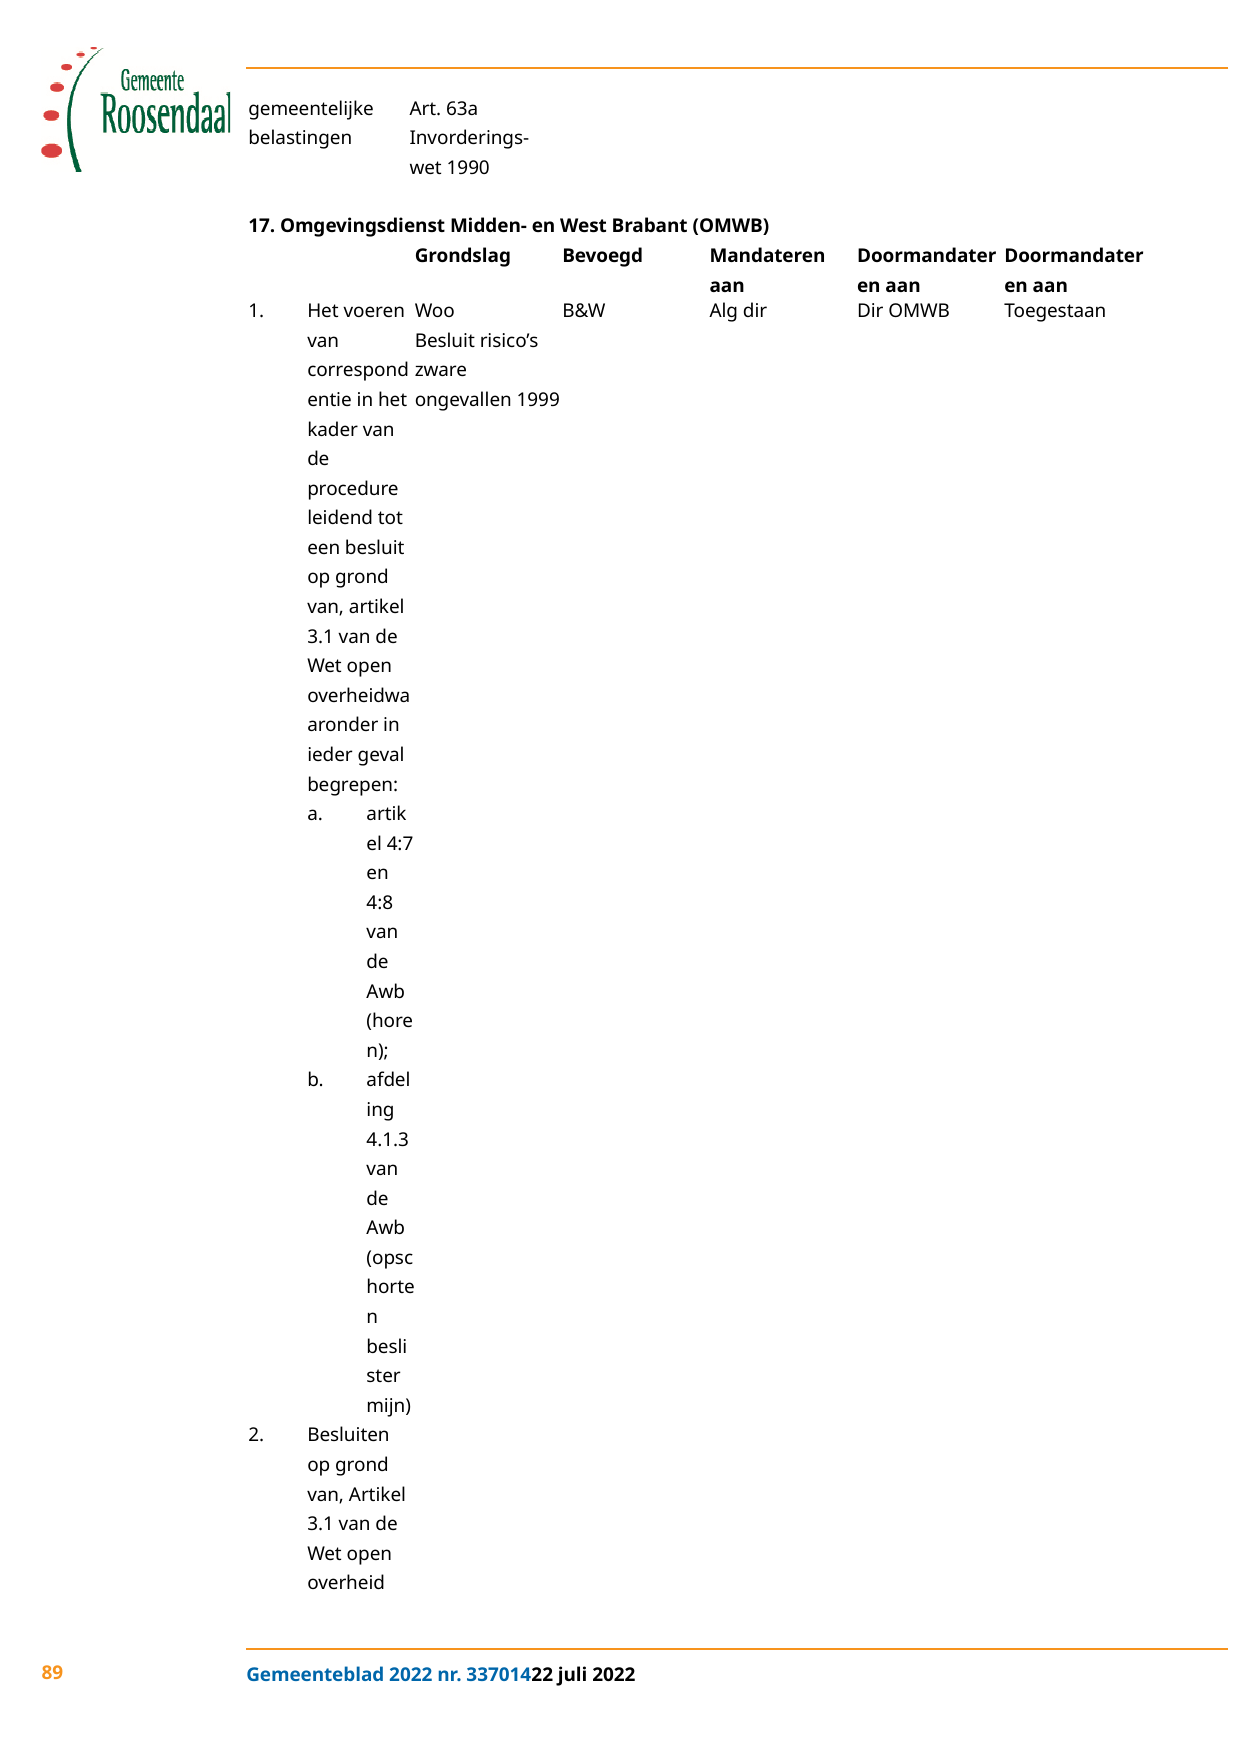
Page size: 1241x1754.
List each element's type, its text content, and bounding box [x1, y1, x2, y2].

table_cell gemeentelijke belastingen [248, 95, 409, 180]
table_cell Dir OMWB [857, 298, 1004, 1595]
table_cell [855, 95, 1003, 180]
table_cell Art. 63a Invorderings-wet 1990 [409, 95, 558, 180]
table_cell Het voeren van correspondentie in het kader van de procedure leidend tot een besluit op grond van, artikel 3.1 van de Wet open overheidwaaronder in ieder geval begrepen: artikel 4:7 en 4:8 van de Awb (horen); afdeling 4.1.3 van de Awb (opschorten beslistermijn) Besluiten op grond van, Artikel 3.1 van de Wet open overheid [248, 298, 414, 1595]
table_cell [1003, 95, 1152, 180]
picture [41, 47, 231, 172]
table_cell Woo Besluit risico’s zware ongevallen 1999 [415, 298, 562, 1595]
table_cell [706, 95, 855, 180]
table_header Grondslag [415, 242, 562, 297]
table_header Bevoegd [562, 242, 709, 297]
table_cell Alg dir [709, 298, 857, 1595]
text 17. Omgevingsdienst Midden- en West Brabant (OMWB) [248, 212, 1152, 238]
table_header Mandateren aan [709, 242, 857, 297]
table_cell B&W [562, 298, 709, 1595]
table_cell [558, 95, 706, 180]
table_header [248, 242, 414, 297]
table_header Doormandateren aan [1004, 242, 1152, 297]
table_header Doormandateren aan [857, 242, 1004, 297]
table_cell Toegestaan [1004, 298, 1152, 1595]
